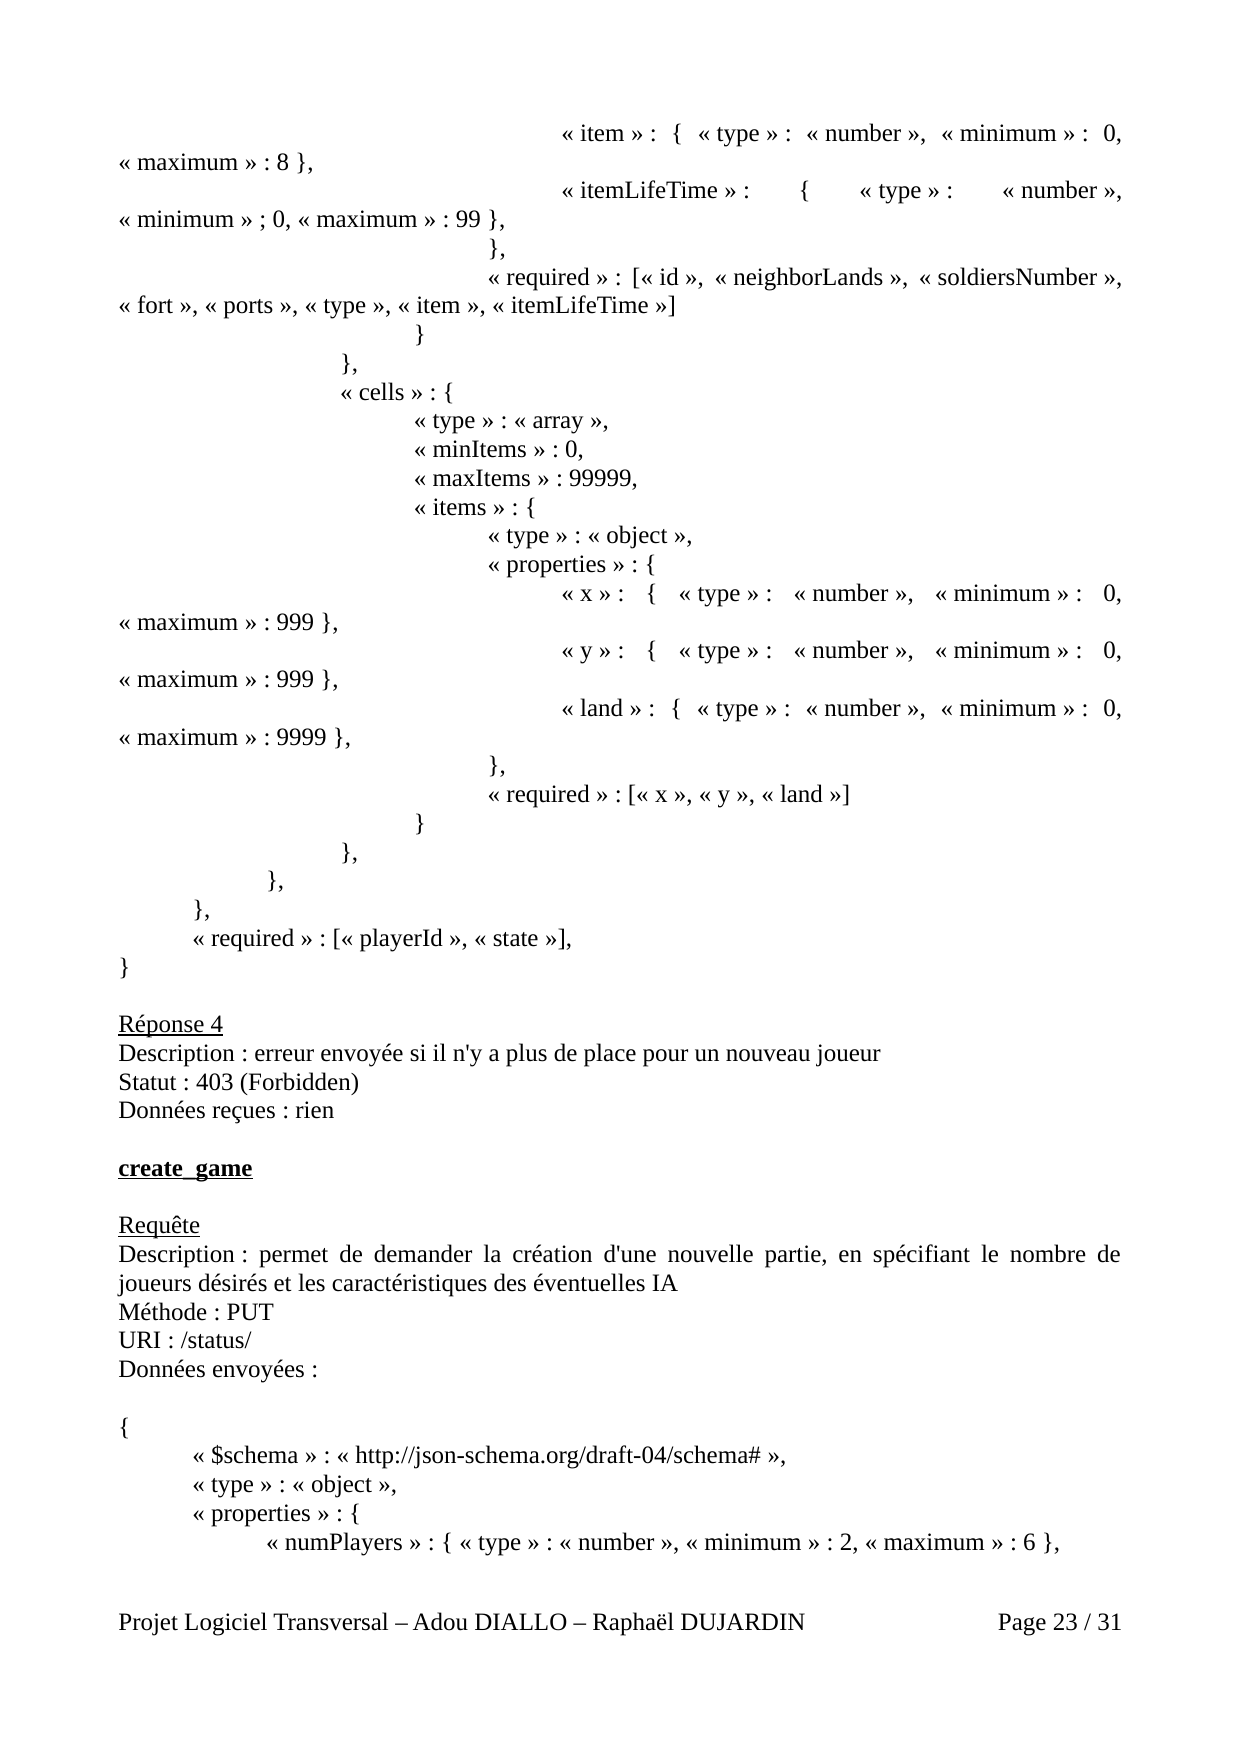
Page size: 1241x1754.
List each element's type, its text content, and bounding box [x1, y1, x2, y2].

text Données reçues : rien [118, 1096, 1122, 1124]
text }, [118, 894, 1122, 923]
text Description : permet de demander la création d'une nouvelle partie, en spécifiant le nombre de joueurs désirés et les caractéristiques des éventuelles IA [118, 1239, 1122, 1297]
text } [118, 808, 1122, 837]
text Requête [118, 1211, 1122, 1239]
text }, [118, 866, 1122, 894]
text Données envoyées : [118, 1354, 1122, 1383]
text URI : /status/ [118, 1326, 1122, 1354]
text }, [118, 837, 1122, 866]
text « x » : { « type » : « number », « minimum » : 0, « maximum » : 999 }, [118, 578, 1122, 636]
text Description : erreur envoyée si il n'y a plus de place pour un nouveau joueur [118, 1038, 1122, 1067]
text } [118, 952, 1122, 981]
text { [118, 1412, 1122, 1441]
text « properties » : { [118, 1498, 1122, 1527]
text Méthode : PUT [118, 1297, 1122, 1326]
text « itemLifeTime » : { « type » : « number », « minimum » ; 0, « maximum » : 99 }, [118, 176, 1122, 233]
text }, [118, 348, 1122, 377]
text « type » : « object », [118, 521, 1122, 549]
text « items » : { [118, 492, 1122, 521]
text }, [118, 751, 1122, 779]
text Statut : 403 (Forbidden) [118, 1067, 1122, 1096]
text « numPlayers » : { « type » : « number », « minimum » : 2, « maximum » : 6 }, [118, 1527, 1122, 1556]
text } [118, 319, 1122, 348]
text « y » : { « type » : « number », « minimum » : 0, « maximum » : 999 }, [118, 636, 1122, 693]
text Réponse 4 [118, 1009, 1122, 1038]
text « land » : { « type » : « number », « minimum » : 0, « maximum » : 9999 }, [118, 693, 1122, 751]
text « $schema » : « http://json-schema.org/draft-04/schema# », [118, 1441, 1122, 1469]
text « maxItems » : 99999, [118, 463, 1122, 492]
text « minItems » : 0, [118, 434, 1122, 463]
text « required » : [« playerId », « state »], [118, 923, 1122, 952]
text « item » : { « type » : « number », « minimum » : 0, « maximum » : 8 }, [118, 118, 1122, 176]
text create_game [118, 1153, 1122, 1182]
text « properties » : { [118, 549, 1122, 578]
text « type » : « object », [118, 1469, 1122, 1498]
text « cells » : { [118, 377, 1122, 406]
text « required » : [« x », « y », « land »] [118, 779, 1122, 808]
text « type » : « array », [118, 406, 1122, 434]
text }, [118, 233, 1122, 262]
text « required » : [« id », « neighborLands », « soldiersNumber », « fort », « ports », « type », « item », « itemLifeTime »] [118, 262, 1122, 319]
